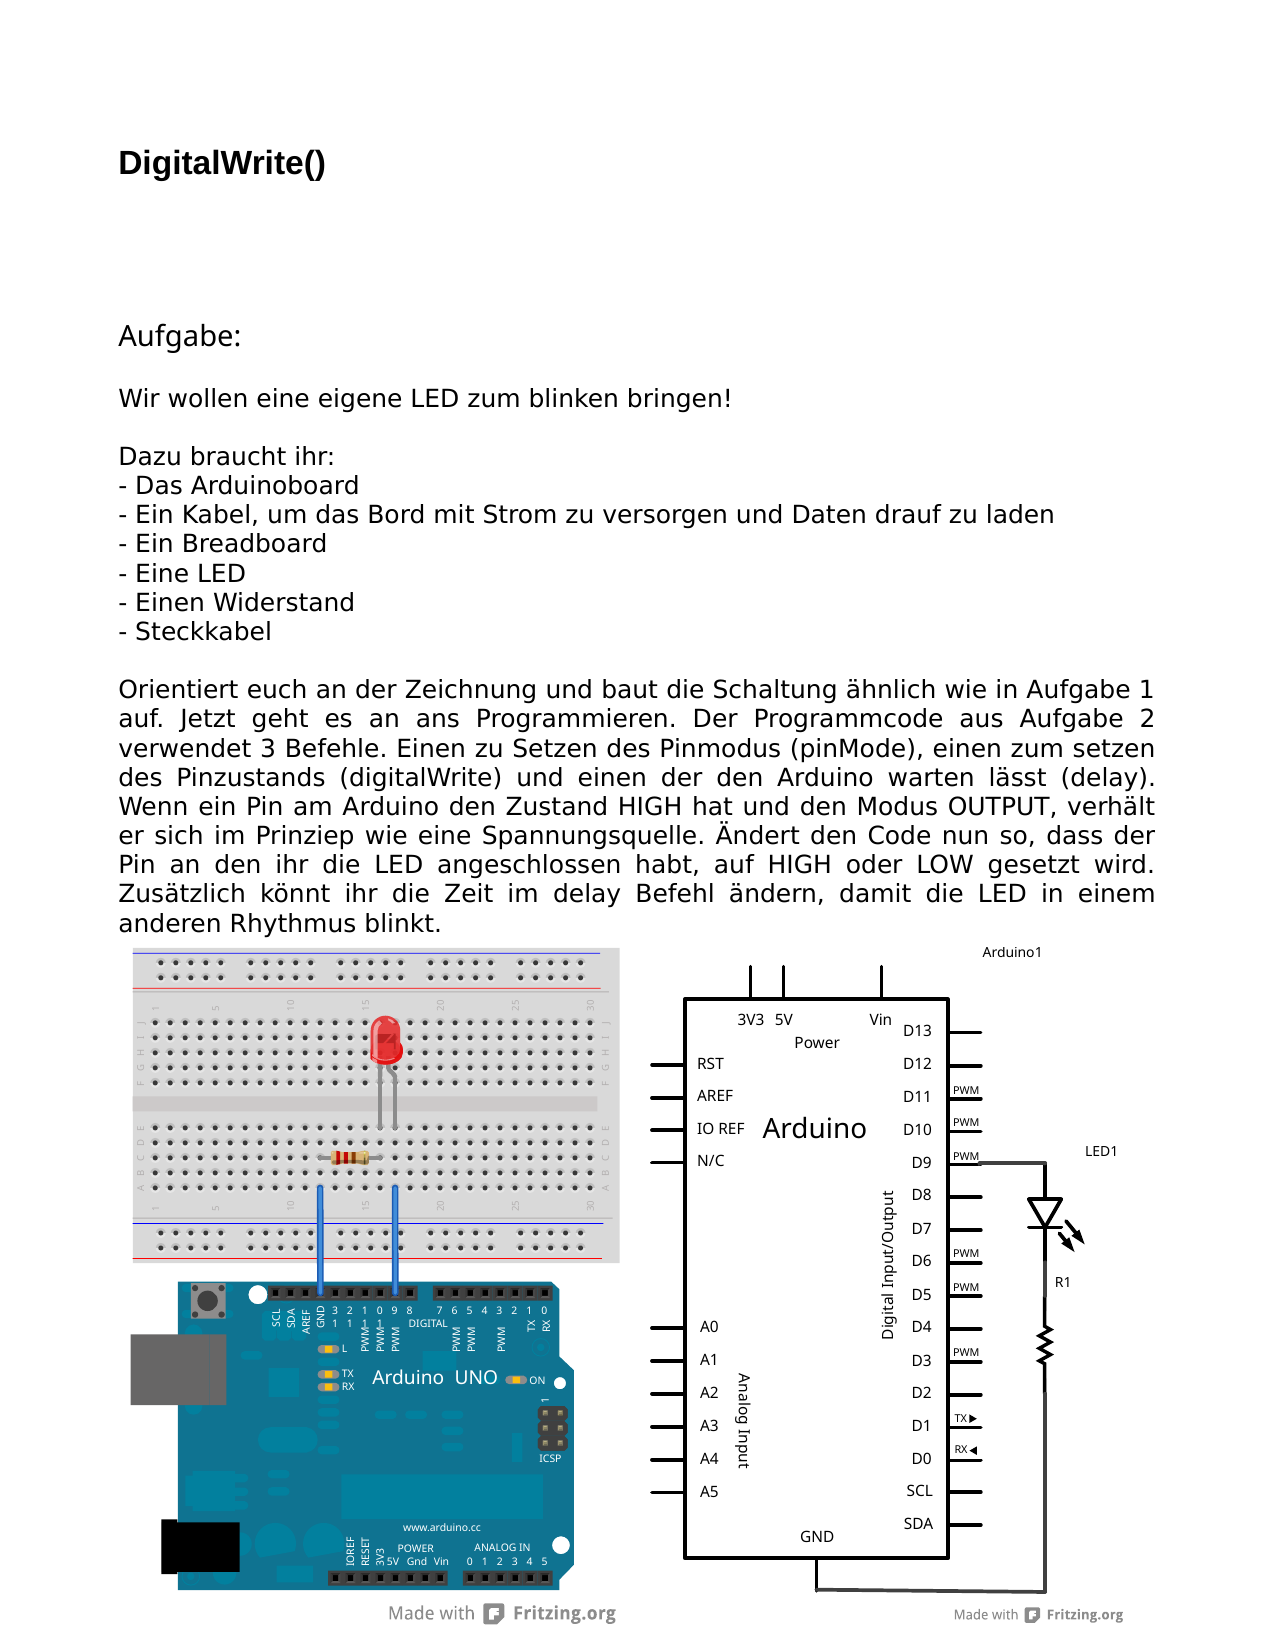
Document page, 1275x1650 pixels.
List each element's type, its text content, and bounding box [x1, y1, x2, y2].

text Aufgabe: [118, 315, 1157, 354]
text Orientiert euch an der Zeichnung und baut die Schaltung ähnlich wie in Aufgabe 1 auf. Jetzt geht es an ans Programmieren. Der Programmcode aus Aufgabe 2 verwendet 3 Befehle. Einen zu Setzen des Pinmodus (pinMode), einen zum setzen des Pinzustands (digitalWrite) und einen der den Arduino warten lässt (delay). Wenn ein Pin am Arduino den Zustand HIGH hat und den Modus OUTPUT, verhält er sich im Prinziep wie eine Spannungsquelle. Ändert den Code nun so, dass der Pin an den ihr die LED angeschlossen habt, auf HIGH oder LOW gesetzt wird. Zusätzlich könnt ihr die Zeit im delay Befehl ändern, damit die LED in einem anderen Rhythmus blinkt. [118, 675, 1157, 938]
text - Ein Kabel, um das Bord mit Strom zu versorgen und Daten drauf zu laden [118, 500, 1157, 529]
subtitle DigitalWrite() [118, 143, 1157, 182]
text - Das Arduinoboard [118, 471, 1157, 500]
text - Einen Widerstand [118, 588, 1157, 617]
text - Steckkabel [118, 617, 1157, 646]
text Dazu braucht ihr: [118, 442, 1157, 471]
text - Eine LED [118, 559, 1157, 588]
text - Ein Breadboard [118, 529, 1157, 559]
text Wir wollen eine eigene LED zum blinken bringen! [118, 384, 1157, 442]
